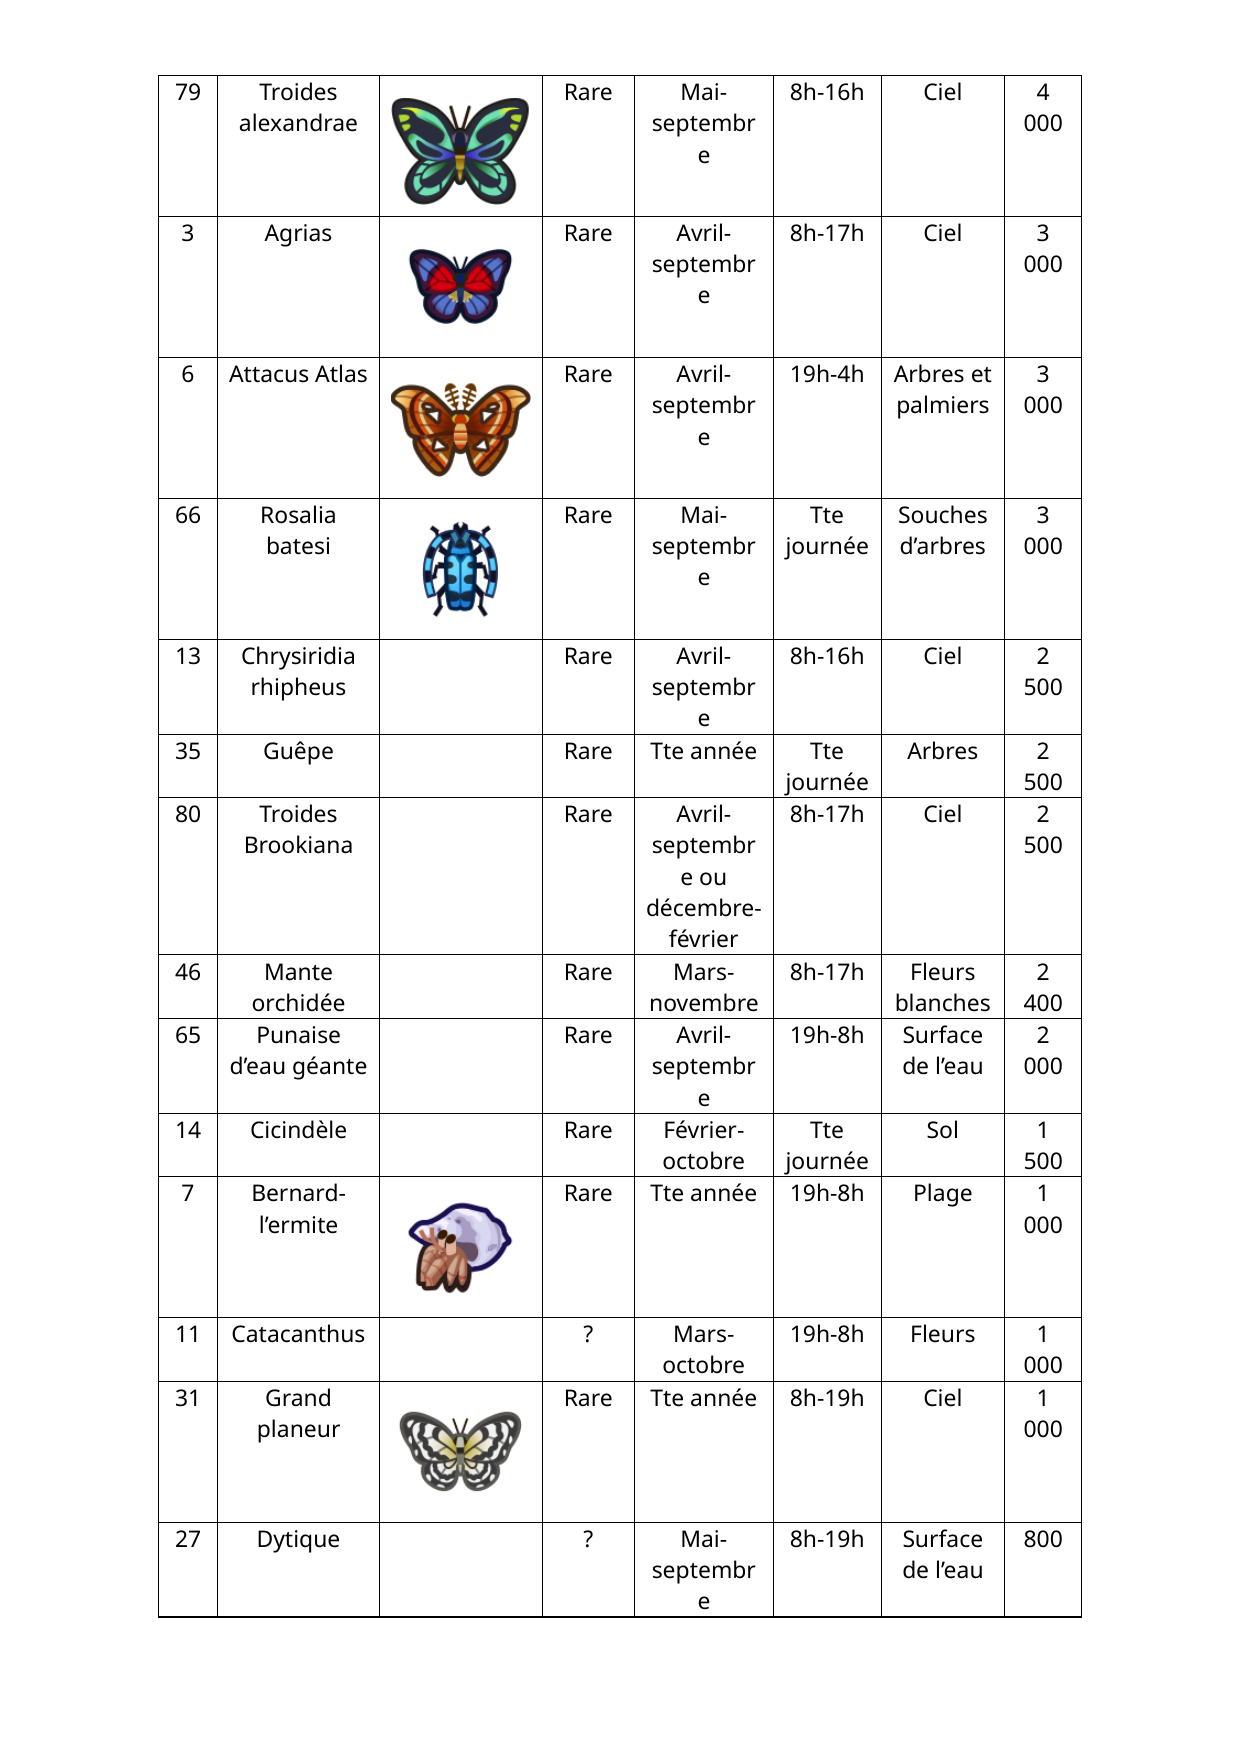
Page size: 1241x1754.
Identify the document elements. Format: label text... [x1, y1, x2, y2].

table_cell Surface de l’eau [882, 1019, 1004, 1113]
table_cell 7 [159, 1177, 217, 1317]
table_cell Février-octobre [635, 1114, 773, 1176]
table_cell 3 000 [1005, 499, 1081, 639]
table_cell 2 400 [1005, 955, 1081, 1018]
table_cell Troides alexandrae [218, 76, 379, 216]
table_cell 2 000 [1005, 1019, 1081, 1113]
table_cell Rare [543, 955, 634, 1018]
table_cell Sol [882, 1114, 1004, 1176]
table_cell 8h-17h [774, 955, 881, 1018]
table_cell 1 000 [1005, 1318, 1081, 1381]
table_cell Tte année [635, 1177, 773, 1317]
table_cell Tte journée [774, 1114, 881, 1176]
table_cell 8h-19h [774, 1382, 881, 1522]
table_cell 2 500 [1005, 735, 1081, 797]
table_cell Punaise d’eau géante [218, 1019, 379, 1113]
table_cell 65 [159, 1019, 217, 1113]
table_cell Mars-octobre [635, 1318, 773, 1381]
table_cell 31 [159, 1382, 217, 1522]
table_cell 27 [159, 1523, 217, 1616]
table_cell [380, 735, 542, 797]
table_cell Rare [543, 217, 634, 357]
table_cell 80 [159, 798, 217, 954]
table_cell 1 000 [1005, 1382, 1081, 1522]
table_cell 14 [159, 1114, 217, 1176]
table_cell Fleurs blanches [882, 955, 1004, 1018]
table_cell Arbres [882, 735, 1004, 797]
table_cell Rare [543, 1382, 634, 1522]
table_cell 2 500 [1005, 640, 1081, 733]
table_cell Ciel [882, 798, 1004, 954]
table_cell 46 [159, 955, 217, 1018]
table_cell ? [543, 1523, 634, 1616]
table_cell 8h-17h [774, 798, 881, 954]
table_cell Rare [543, 499, 634, 639]
table_cell Rare [543, 735, 634, 797]
table_cell [380, 955, 542, 1018]
table_cell Rare [543, 1114, 634, 1176]
table_cell 8h-16h [774, 640, 881, 733]
table_cell [380, 1019, 542, 1113]
table_cell [380, 1523, 542, 1616]
table_cell Tte année [635, 1382, 773, 1522]
table_cell Tte journée [774, 735, 881, 797]
table_cell Agrias [218, 217, 379, 357]
table_cell Avril-septembre [635, 640, 773, 733]
table_cell Rare [543, 76, 634, 216]
table_cell Arbres et palmiers [882, 358, 1004, 498]
table_cell [380, 1114, 542, 1176]
table_cell Souches d’arbres [882, 499, 1004, 639]
table_cell Mante orchidée [218, 955, 379, 1018]
table_cell 66 [159, 499, 217, 639]
table_cell Avril-septembre [635, 1019, 773, 1113]
table_cell Mars-novembre [635, 955, 773, 1018]
table_cell 19h-8h [774, 1019, 881, 1113]
table_cell 19h-8h [774, 1177, 881, 1317]
table_cell [380, 217, 542, 357]
table_cell 8h-16h [774, 76, 881, 216]
table_cell 11 [159, 1318, 217, 1381]
table_cell 1 000 [1005, 1177, 1081, 1317]
table_cell ? [543, 1318, 634, 1381]
table_cell 19h-8h [774, 1318, 881, 1381]
table_cell 800 [1005, 1523, 1081, 1616]
table_cell Attacus Atlas [218, 358, 379, 498]
table_cell Rare [543, 358, 634, 498]
table_cell [380, 358, 542, 498]
table_cell Mai-septembre [635, 76, 773, 216]
table_cell 79 [159, 76, 217, 216]
table_cell 8h-17h [774, 217, 881, 357]
table_cell Ciel [882, 217, 1004, 357]
table_cell Rare [543, 1177, 634, 1317]
table_cell [380, 798, 542, 954]
table_cell Mai-septembre [635, 499, 773, 639]
table_cell Chrysiridia rhipheus [218, 640, 379, 733]
table_cell 19h-4h [774, 358, 881, 498]
table_cell 2 500 [1005, 798, 1081, 954]
table_cell 35 [159, 735, 217, 797]
table_cell 8h-19h [774, 1523, 881, 1616]
table_cell 1 500 [1005, 1114, 1081, 1176]
table_cell 3 000 [1005, 358, 1081, 498]
table_cell Guêpe [218, 735, 379, 797]
table_cell Ciel [882, 1382, 1004, 1522]
table_cell [380, 640, 542, 733]
table_cell Rare [543, 640, 634, 733]
table_cell Avril-septembre [635, 358, 773, 498]
table_cell [380, 1318, 542, 1381]
table_cell [380, 76, 542, 216]
table_cell Catacanthus [218, 1318, 379, 1381]
table_cell Tte année [635, 735, 773, 797]
table_cell Tte journée [774, 499, 881, 639]
table_cell Mai-septembre [635, 1523, 773, 1616]
table_cell Rare [543, 798, 634, 954]
table_cell Troides Brookiana [218, 798, 379, 954]
table_cell 3 [159, 217, 217, 357]
table_cell Rare [543, 1019, 634, 1113]
table_cell Plage [882, 1177, 1004, 1317]
table_cell [380, 1177, 542, 1317]
table_cell 3 000 [1005, 217, 1081, 357]
table_cell Bernard-l’ermite [218, 1177, 379, 1317]
table_cell Avril-septembre ou décembre-février [635, 798, 773, 954]
table_cell 6 [159, 358, 217, 498]
table_cell Grand planeur [218, 1382, 379, 1522]
table_cell Avril-septembre [635, 217, 773, 357]
table_cell Surface de l’eau [882, 1523, 1004, 1616]
table_cell Ciel [882, 640, 1004, 733]
table_cell Rosalia batesi [218, 499, 379, 639]
table_cell [380, 499, 542, 639]
table_cell Fleurs [882, 1318, 1004, 1381]
table_cell 13 [159, 640, 217, 733]
table_cell Dytique [218, 1523, 379, 1616]
table_cell Ciel [882, 76, 1004, 216]
table_cell [380, 1382, 542, 1522]
table_cell Cicindèle [218, 1114, 379, 1176]
table_cell 4 000 [1005, 76, 1081, 216]
